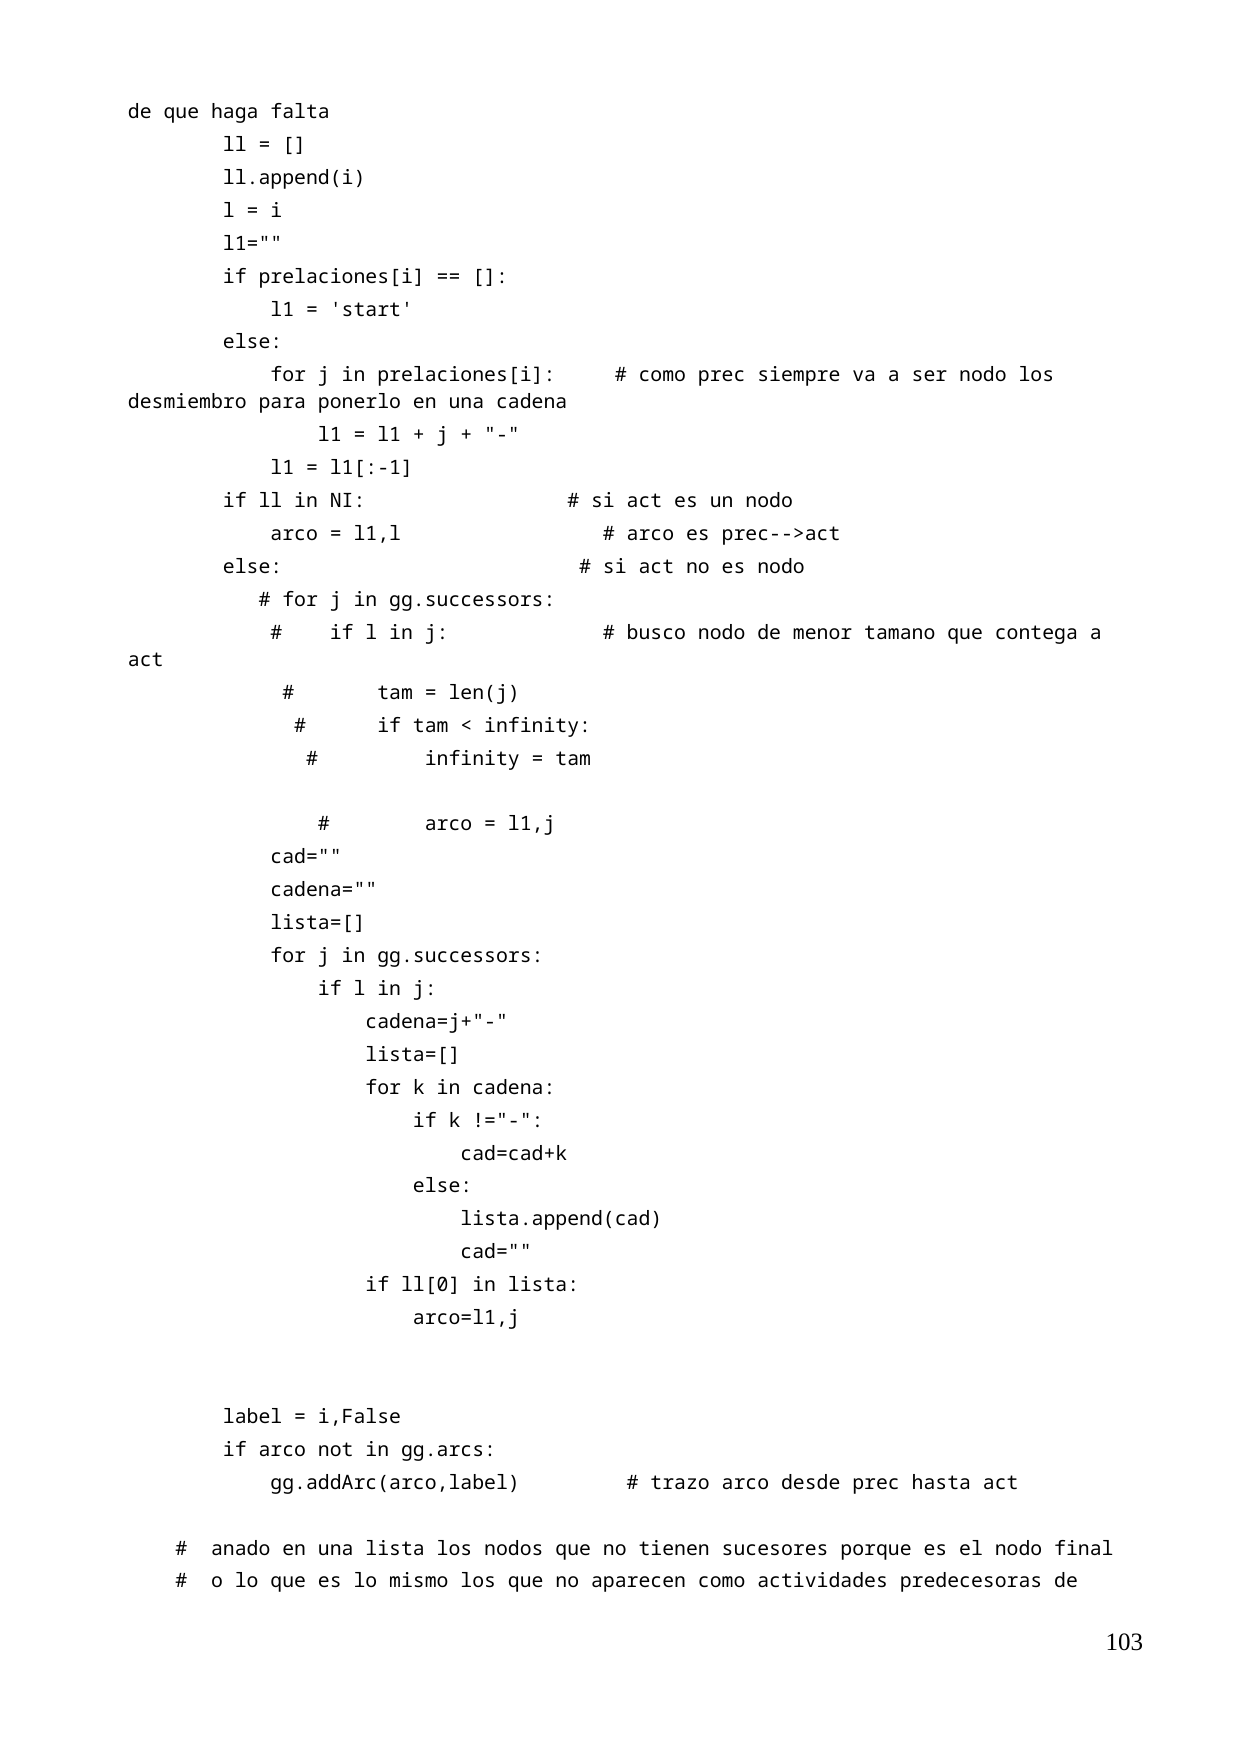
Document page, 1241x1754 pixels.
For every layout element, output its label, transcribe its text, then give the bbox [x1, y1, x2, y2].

text # if l in j: # busco nodo de menor tamano que contega a act [128, 618, 1143, 672]
text l = i [128, 196, 1143, 223]
text # infinity = tam [128, 744, 1143, 771]
text label = i,False [128, 1402, 1143, 1429]
text cad=cad+k [128, 1139, 1143, 1166]
text lista.append(cad) [128, 1205, 1143, 1232]
text ll.append(i) [128, 163, 1143, 190]
text if l in j: [128, 974, 1143, 1001]
text de que haga falta [128, 97, 1143, 124]
text cad="" [128, 1238, 1143, 1264]
text arco=l1,j [128, 1303, 1143, 1330]
text # tam = len(j) [128, 678, 1143, 705]
text lista=[] [128, 1040, 1143, 1067]
text cadena="" [128, 876, 1143, 902]
text cadena=j+"-" [128, 1007, 1143, 1034]
text # arco = l1,j [128, 810, 1143, 837]
text if ll[0] in lista: [128, 1271, 1143, 1297]
text # if tam < infinity: [128, 711, 1143, 738]
text for j in prelaciones[i]: # como prec siempre va a ser nodo los desmiembro para ponerlo en una cadena [128, 361, 1143, 415]
text # o lo que es lo mismo los que no aparecen como actividades predecesoras de [128, 1567, 1143, 1594]
text l1 = l1[:-1] [128, 453, 1143, 481]
text l1 = l1 + j + "-" [128, 421, 1143, 448]
text arco = l1,l # arco es prec-->act [128, 519, 1143, 546]
text gg.addArc(arco,label) # trazo arco desde prec hasta act [128, 1468, 1143, 1495]
text # anado en una lista los nodos que no tienen sucesores porque es el nodo final [128, 1534, 1143, 1561]
text else: [128, 328, 1143, 355]
text if ll in NI: # si act es un nodo [128, 486, 1143, 513]
text if prelaciones[i] == []: [128, 262, 1143, 289]
text if k !="-": [128, 1106, 1143, 1133]
text # for j in gg.successors: [128, 585, 1143, 612]
text for j in gg.successors: [128, 941, 1143, 968]
text l1 = 'start' [128, 295, 1143, 322]
text for k in cadena: [128, 1073, 1143, 1100]
text else: [128, 1172, 1143, 1199]
text lista=[] [128, 908, 1143, 935]
text if arco not in gg.arcs: [128, 1435, 1143, 1462]
text ll = [] [128, 130, 1143, 157]
text else: # si act no es nodo [128, 552, 1143, 579]
text cad="" [128, 843, 1143, 869]
text l1="" [128, 229, 1143, 256]
